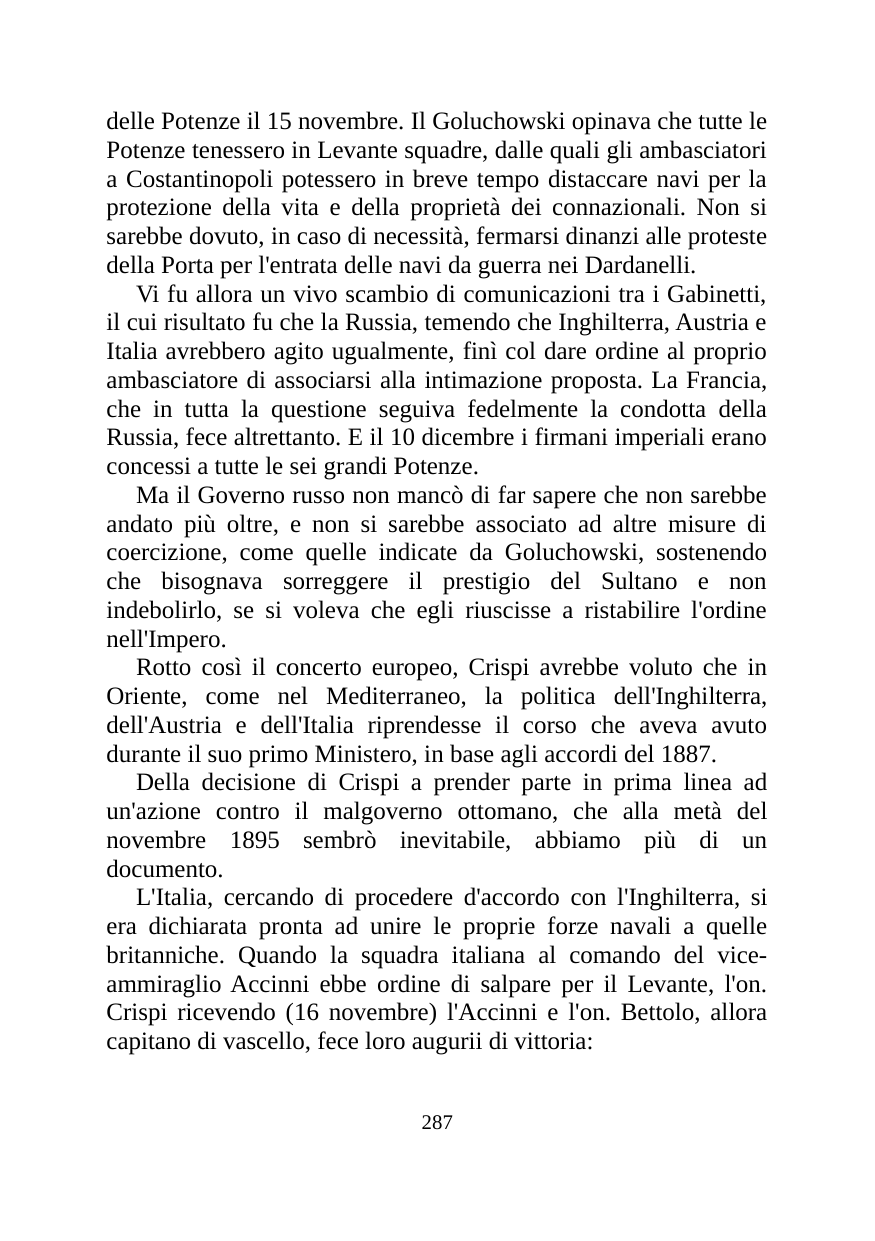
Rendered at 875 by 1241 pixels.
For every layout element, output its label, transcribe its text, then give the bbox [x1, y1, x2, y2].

text Della decisione di Crispi a prender parte in prima linea ad un'azione contro il malgoverno ottomano, che alla metà del novembre 1895 sembrò inevitabile, abbiamo più di un documento. [106, 767, 768, 882]
text L'Italia, cercando di procedere d'accordo con l'Inghilterra, si era dichiarata pronta ad unire le proprie forze navali a quelle britanniche. Quando la squadra italiana al comando del vice-ammiraglio Accinni ebbe ordine di salpare per il Levante, l'on. Crispi ricevendo (16 novembre) l'Accinni e l'on. Bettolo, allora capitano di vascello, fece loro augurii di vittoria: [106, 882, 768, 1055]
text Ma il Governo russo non mancò di far sapere che non sarebbe andato più oltre, e non si sarebbe associato ad altre misure di coercizione, come quelle indicate da Goluchowski, sostenendo che bisognava sorreggere il prestigio del Sultano e non indebolirlo, se si voleva che egli riuscisse a ristabilire l'ordine nell'Impero. [106, 480, 768, 652]
text Rotto così il concerto europeo, Crispi avrebbe voluto che in Oriente, come nel Mediterraneo, la politica dell'Inghilterra, dell'Austria e dell'Italia riprendesse il corso che aveva avuto durante il suo primo Ministero, in base agli accordi del 1887. [106, 652, 768, 767]
text delle Potenze il 15 novembre. Il Goluchowski opinava che tutte le Potenze tenessero in Levante squadre, dalle quali gli ambasciatori a Costantinopoli potessero in breve tempo distaccare navi per la protezione della vita e della proprietà dei connazionali. Non si sarebbe dovuto, in caso di necessità, fermarsi dinanzi alle proteste della Porta per l'entrata delle navi da guerra nei Dardanelli. [106, 106, 768, 279]
text Vi fu allora un vivo scambio di comunicazioni tra i Gabinetti, il cui risultato fu che la Russia, temendo che Inghilterra, Austria e Italia avrebbero agito ugualmente, finì col dare ordine al proprio ambasciatore di associarsi alla intimazione proposta. La Francia, che in tutta la questione seguiva fedelmente la condotta della Russia, fece altrettanto. E il 10 dicembre i firmani imperiali erano concessi a tutte le sei grandi Potenze. [106, 279, 768, 480]
